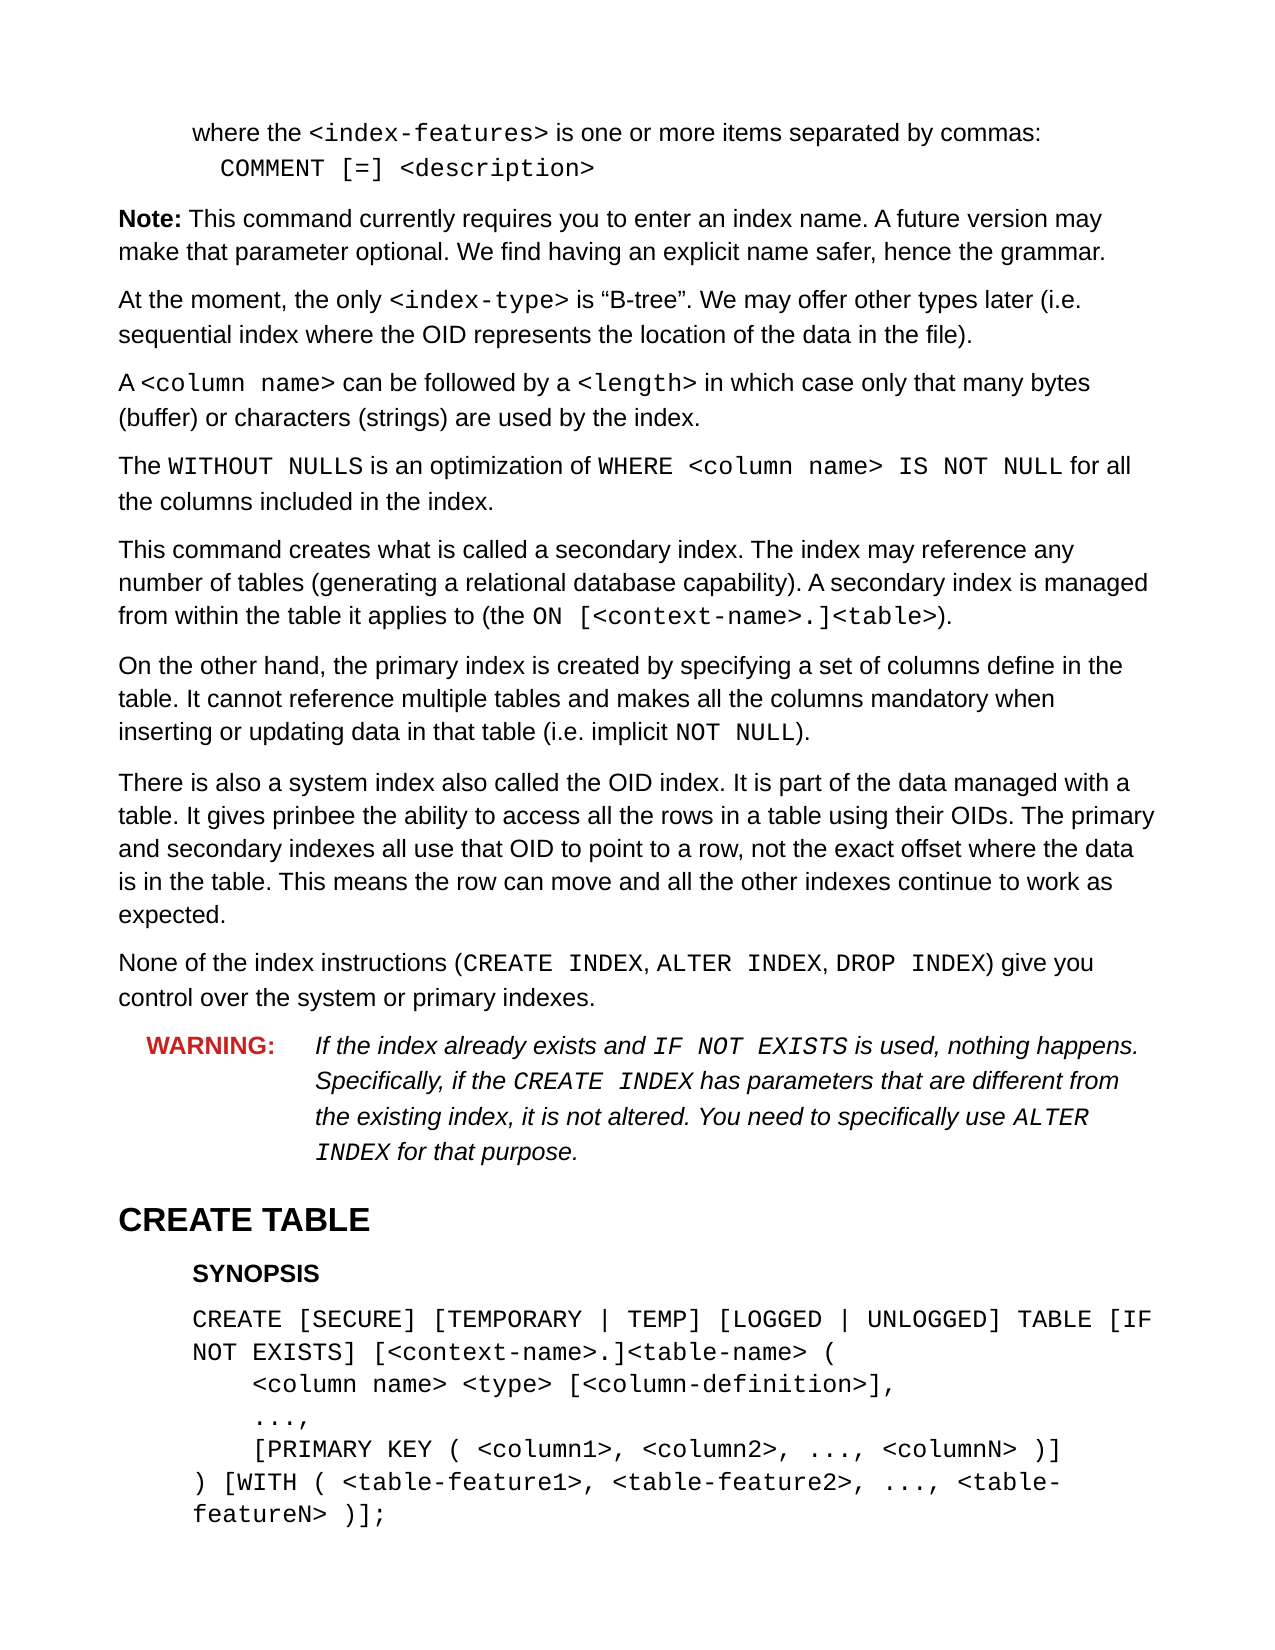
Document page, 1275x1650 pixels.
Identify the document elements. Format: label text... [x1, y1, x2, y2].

text This command creates what is called a secondary index. The index may reference any number of tables (generating a relational database capability). A secondary index is managed from within the table it applies to (the ON [<context-name>.]<table>). [118, 534, 1157, 632]
text The WITHOUT NULLS is an optimization of WHERE <column name> IS NOT NULL for all the columns included in the index. [118, 451, 1157, 515]
text SYNOPSIS [192, 1259, 1157, 1288]
text CREATE [SECURE] [TEMPORARY | TEMP] [LOGGED | UNLOGGED] TABLE [IF NOT EXISTS] [<context-name>.]<table-name> ( <column name> <type> [<column-definition>], ..., [PRIMARY KEY ( <column1>, <column2>, ..., <columnN> )] ) [WITH ( <table-feature1>, <table-feature2>, ..., <table-featureN> )]; [192, 1307, 1157, 1530]
text Note: This command currently requires you to enter an index name. A future version may make that parameter optional. We find having an explicit name safer, hence the grammar. [118, 204, 1157, 266]
text On the other hand, the primary index is created by specifying a set of columns define in the table. It cannot reference multiple tables and makes all the columns mandatory when inserting or updating data in that table (i.e. implicit NOT NULL). [118, 651, 1157, 748]
text There is also a system index also called the OID index. It is part of the data managed with a table. It gives prinbee the ability to access all the rows in a table using their OIDs. The primary and secondary indexes all use that OID to point to a row, not the exact offset where the data is in the table. This means the row can move and all the other indexes continue to work as expected. [118, 768, 1157, 928]
text A <column name> can be followed by a <length> in which case only that many bytes (buffer) or characters (strings) are used by the index. [118, 368, 1157, 432]
text where the <index-features> is one or more items separated by commas: COMMENT [=] <description> [192, 118, 1157, 184]
text None of the index instructions (CREATE INDEX, ALTER INDEX, DROP INDEX) give you control over the system or primary indexes. [118, 948, 1157, 1012]
text WARNING: If the index already exists and IF NOT EXISTS is used, nothing happens. Specifically, if the CREATE INDEX has parameters that are different from the existing index, it is not altered. You need to specifically use ALTER INDEX for that purpose. [146, 1031, 1157, 1168]
text At the moment, the only <index-type> is “B-tree”. We may offer other types later (i.e. sequential index where the OID represents the location of the data in the file). [118, 285, 1157, 349]
subtitle CREATE TABLE [118, 1201, 1157, 1239]
